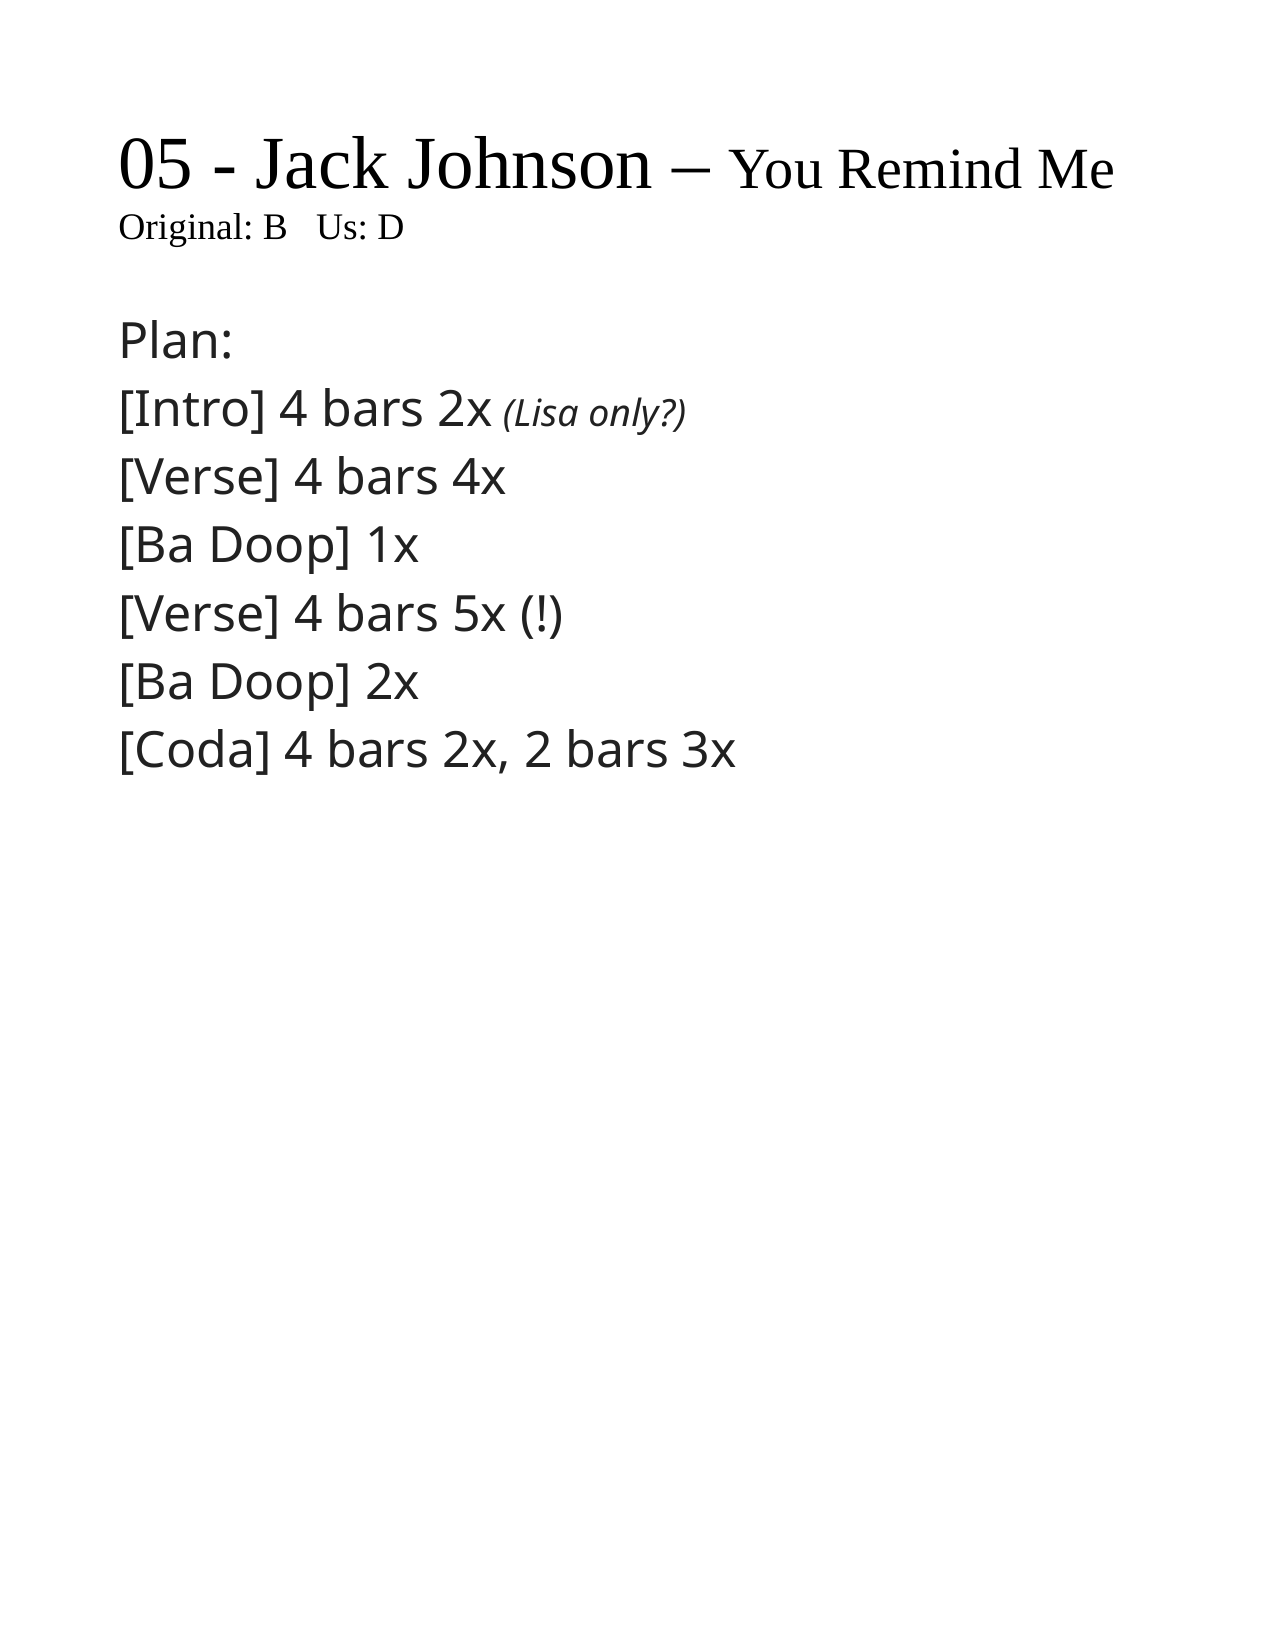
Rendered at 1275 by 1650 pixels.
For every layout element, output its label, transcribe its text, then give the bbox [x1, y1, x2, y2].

text [Coda] 4 bars 2x, 2 bars 3x [118, 714, 1157, 782]
text [Ba Doop] 2x [118, 646, 1157, 714]
text [Verse] 4 bars 5x (!) [118, 577, 1157, 646]
text Plan: [118, 305, 1157, 373]
text [Ba Doop] 1x [118, 509, 1157, 577]
text 05 - Jack Johnson – You Remind Me [118, 118, 1157, 204]
text [Verse] 4 bars 4x [118, 441, 1157, 509]
text Original: B Us: D [118, 204, 1157, 247]
text [Intro] 4 bars 2x (Lisa only?) [118, 373, 1157, 441]
